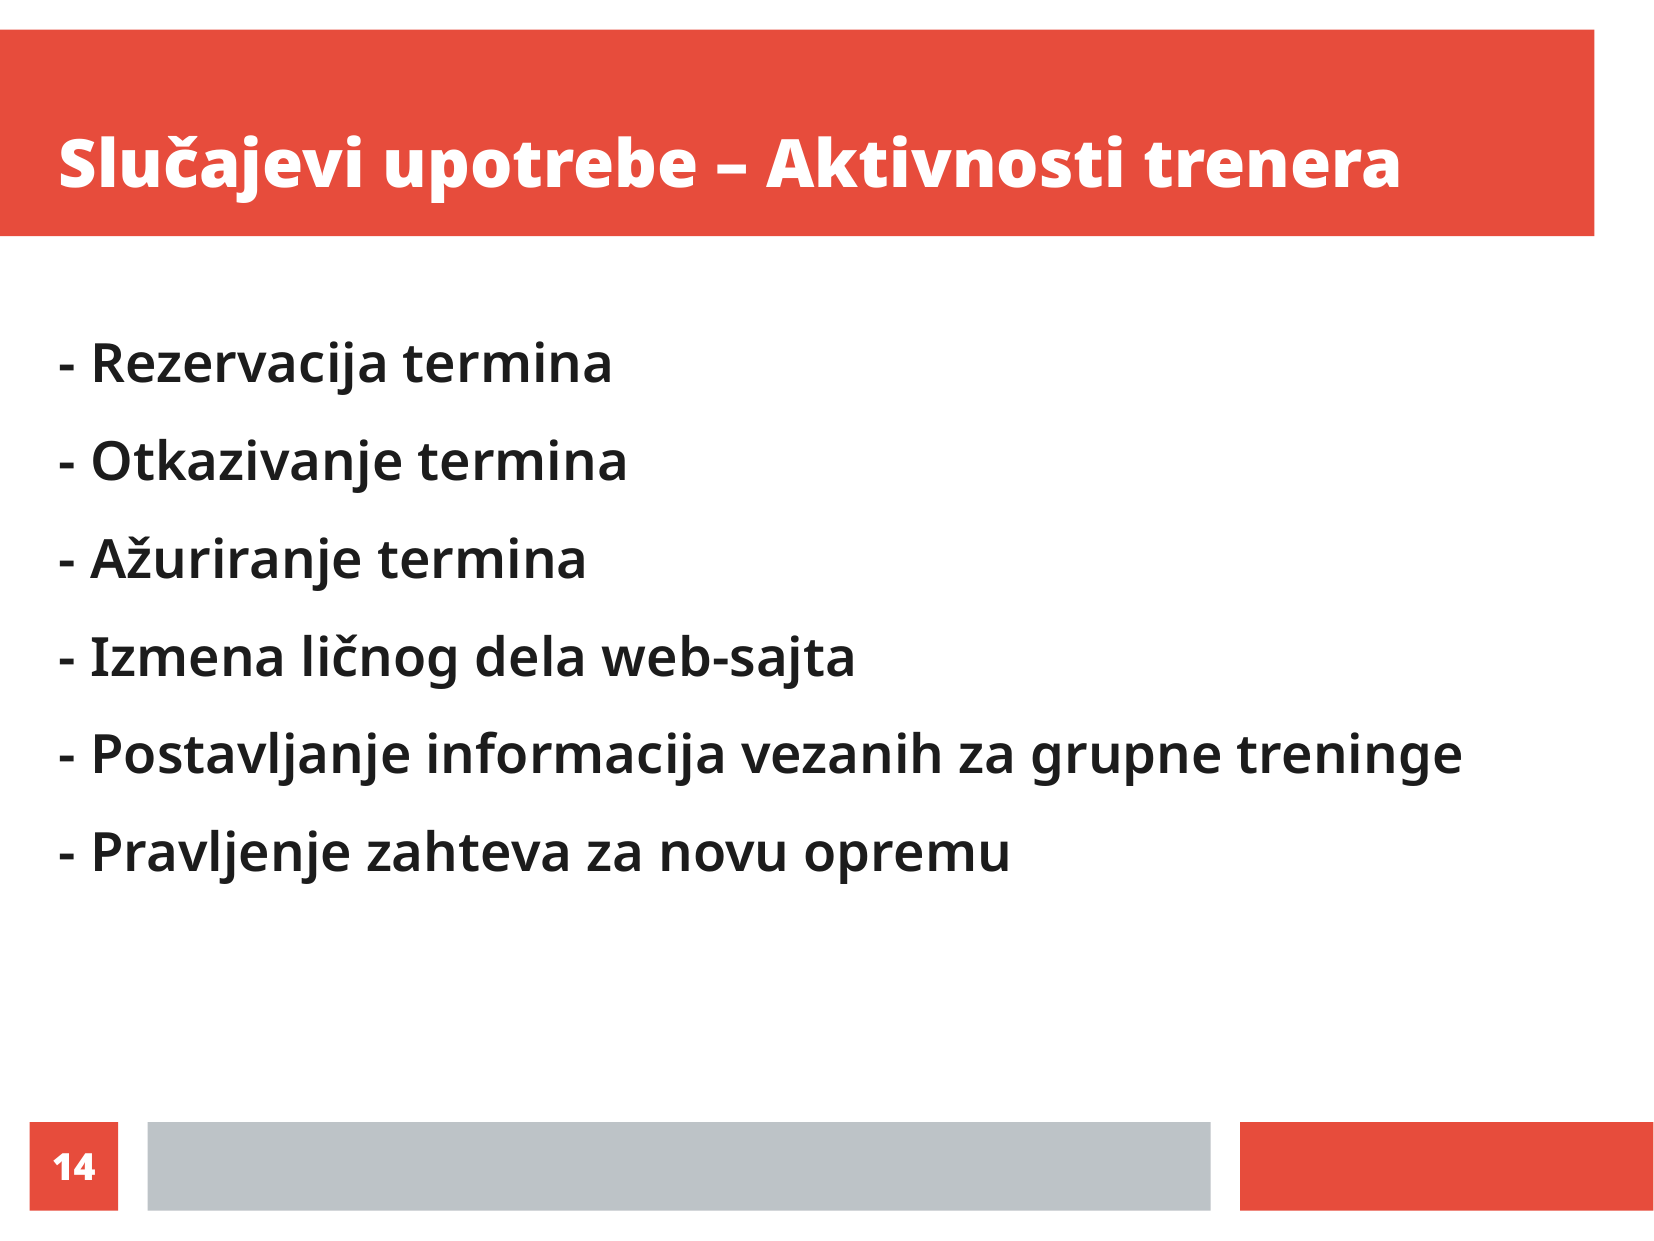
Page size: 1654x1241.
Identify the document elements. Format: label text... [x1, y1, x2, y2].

list - Rezervacija termina - Otkazivanje termina - Ažuriranje termina - Izmena ličnog dela web-sajta - Postavljanje informacija vezanih za grupne treninge - Pravljenje zahteva za novu opremu [59, 324, 1565, 1093]
title Slučajevi upotrebe – Aktivnosti trenera [59, 59, 1595, 207]
